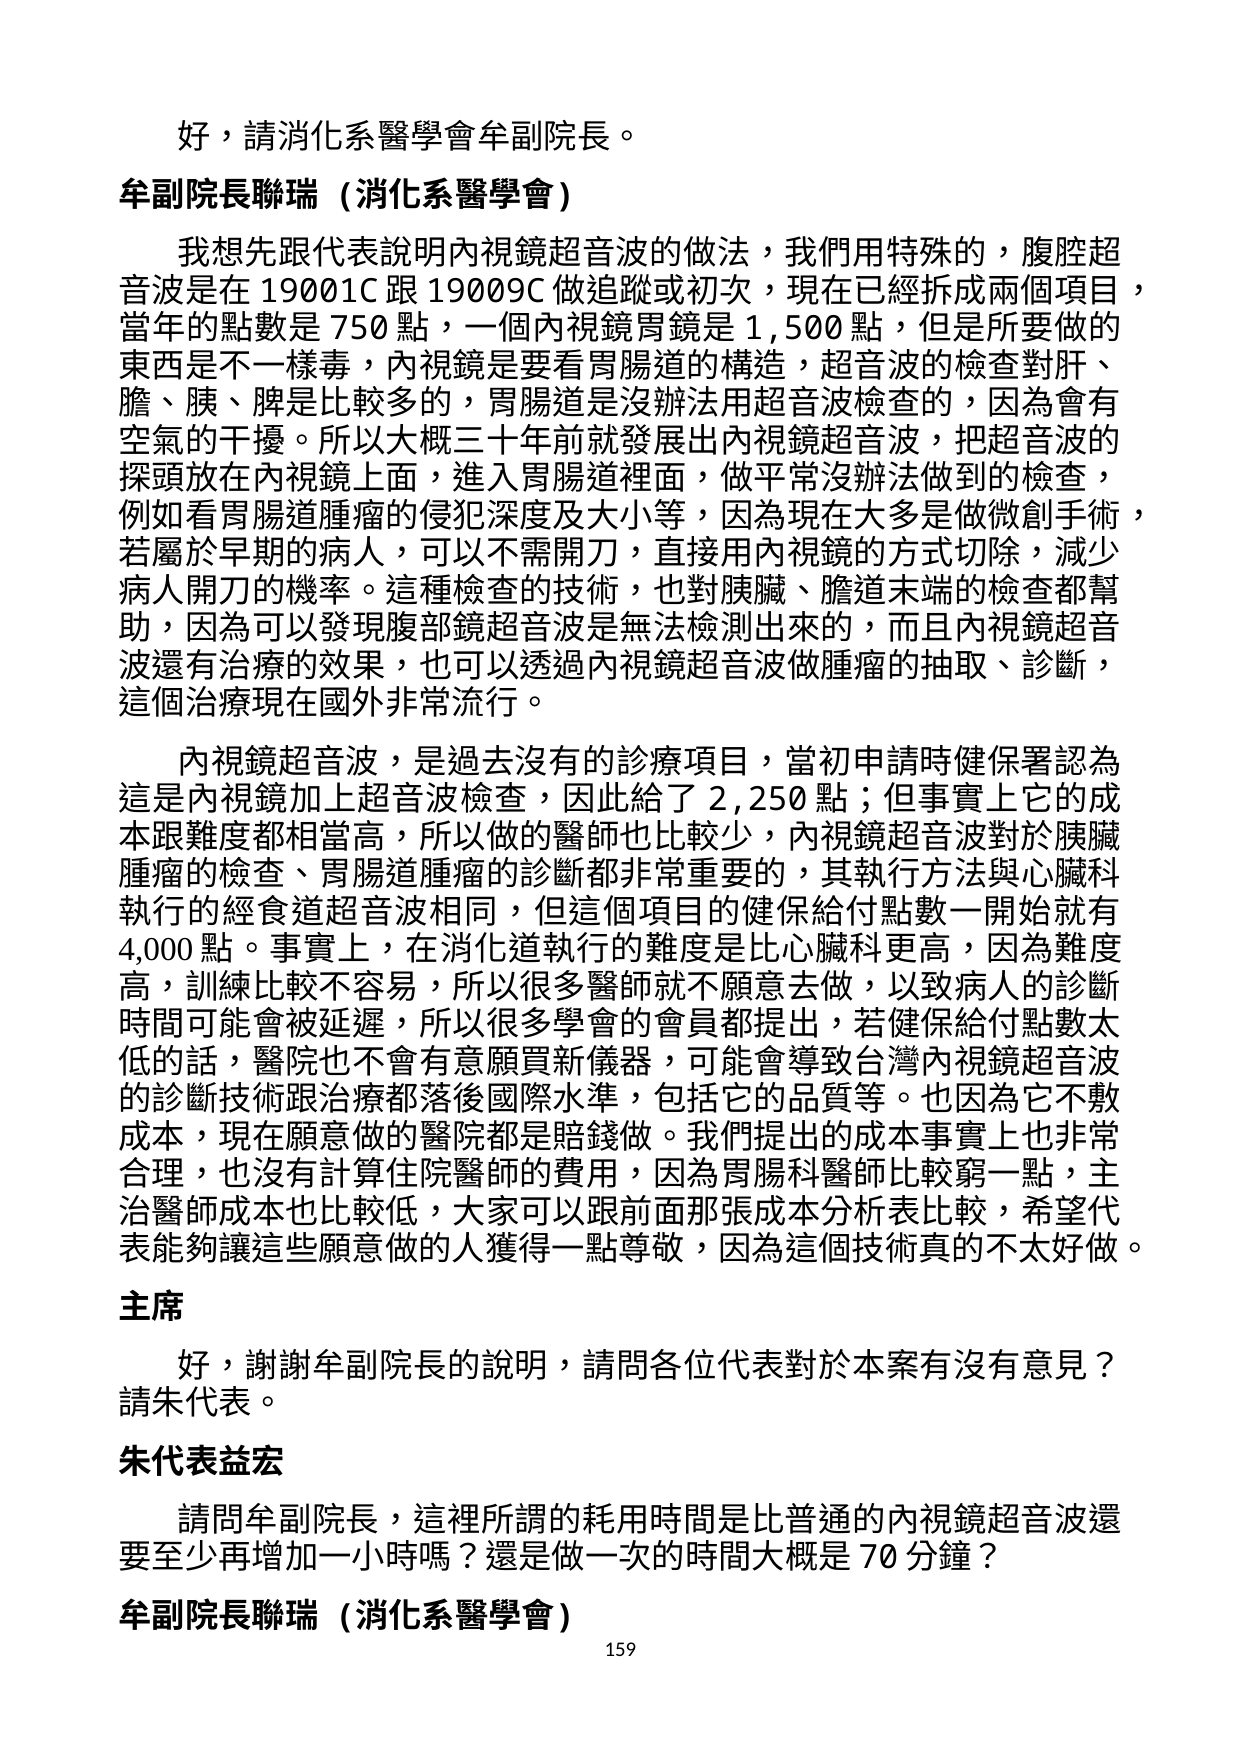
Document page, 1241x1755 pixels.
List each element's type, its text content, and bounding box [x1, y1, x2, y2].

text 好，謝謝牟副院長的說明，請問各位代表對於本案有沒有意見？請朱代表。 [118, 1347, 1122, 1422]
text 好，請消化系醫學會牟副院長。 [118, 118, 1122, 156]
text 請問牟副院長，這裡所謂的耗用時間是比普通的內視鏡超音波還要至少再增加一小時嗎？還是做一次的時間大概是70分鐘？ [118, 1501, 1122, 1576]
text 朱代表益宏 [118, 1443, 1122, 1481]
text 主席 [118, 1289, 1122, 1326]
text 內視鏡超音波，是過去沒有的診療項目，當初申請時健保署認為這是內視鏡加上超音波檢查，因此給了2,250點；但事實上它的成本跟難度都相當高，所以做的醫師也比較少，內視鏡超音波對於胰臟腫瘤的檢查、胃腸道腫瘤的診斷都非常重要的，其執行方法與心臟科執行的經食道超音波相同，但這個項目的健保給付點數一開始就有4,000點。事實上，在消化道執行的難度是比心臟科更高，因為難度高，訓練比較不容易，所以很多醫師就不願意去做，以致病人的診斷時間可能會被延遲，所以很多學會的會員都提出，若健保給付點數太低的話，醫院也不會有意願買新儀器，可能會導致台灣內視鏡超音波的診斷技術跟治療都落後國際水準，包括它的品質等。也因為它不敷成本，現在願意做的醫院都是賠錢做。我們提出的成本事實上也非常合理，也沒有計算住院醫師的費用，因為胃腸科醫師比較窮一點，主治醫師成本也比較低，大家可以跟前面那張成本分析表比較，希望代表能夠讓這些願意做的人獲得一點尊敬，因為這個技術真的不太好做。 [118, 743, 1122, 1268]
text 牟副院長聯瑞 (消化系醫學會) [118, 1597, 1122, 1635]
text 我想先跟代表說明內視鏡超音波的做法，我們用特殊的，腹腔超音波是在19001C跟19009C做追蹤或初次，現在已經拆成兩個項目，當年的點數是750點，一個內視鏡胃鏡是1,500點，但是所要做的東西是不一樣毒，內視鏡是要看胃腸道的構造，超音波的檢查對肝、膽、胰、脾是比較多的，胃腸道是沒辦法用超音波檢查的，因為會有空氣的干擾。所以大概三十年前就發展出內視鏡超音波，把超音波的探頭放在內視鏡上面，進入胃腸道裡面，做平常沒辦法做到的檢查，例如看胃腸道腫瘤的侵犯深度及大小等，因為現在大多是做微創手術，若屬於早期的病人，可以不需開刀，直接用內視鏡的方式切除，減少病人開刀的機率。這種檢查的技術，也對胰臟、膽道末端的檢查都幫助，因為可以發現腹部鏡超音波是無法檢測出來的，而且內視鏡超音波還有治療的效果，也可以透過內視鏡超音波做腫瘤的抽取、診斷，這個治療現在國外非常流行。 [118, 235, 1122, 722]
text 牟副院長聯瑞 (消化系醫學會) [118, 176, 1122, 214]
